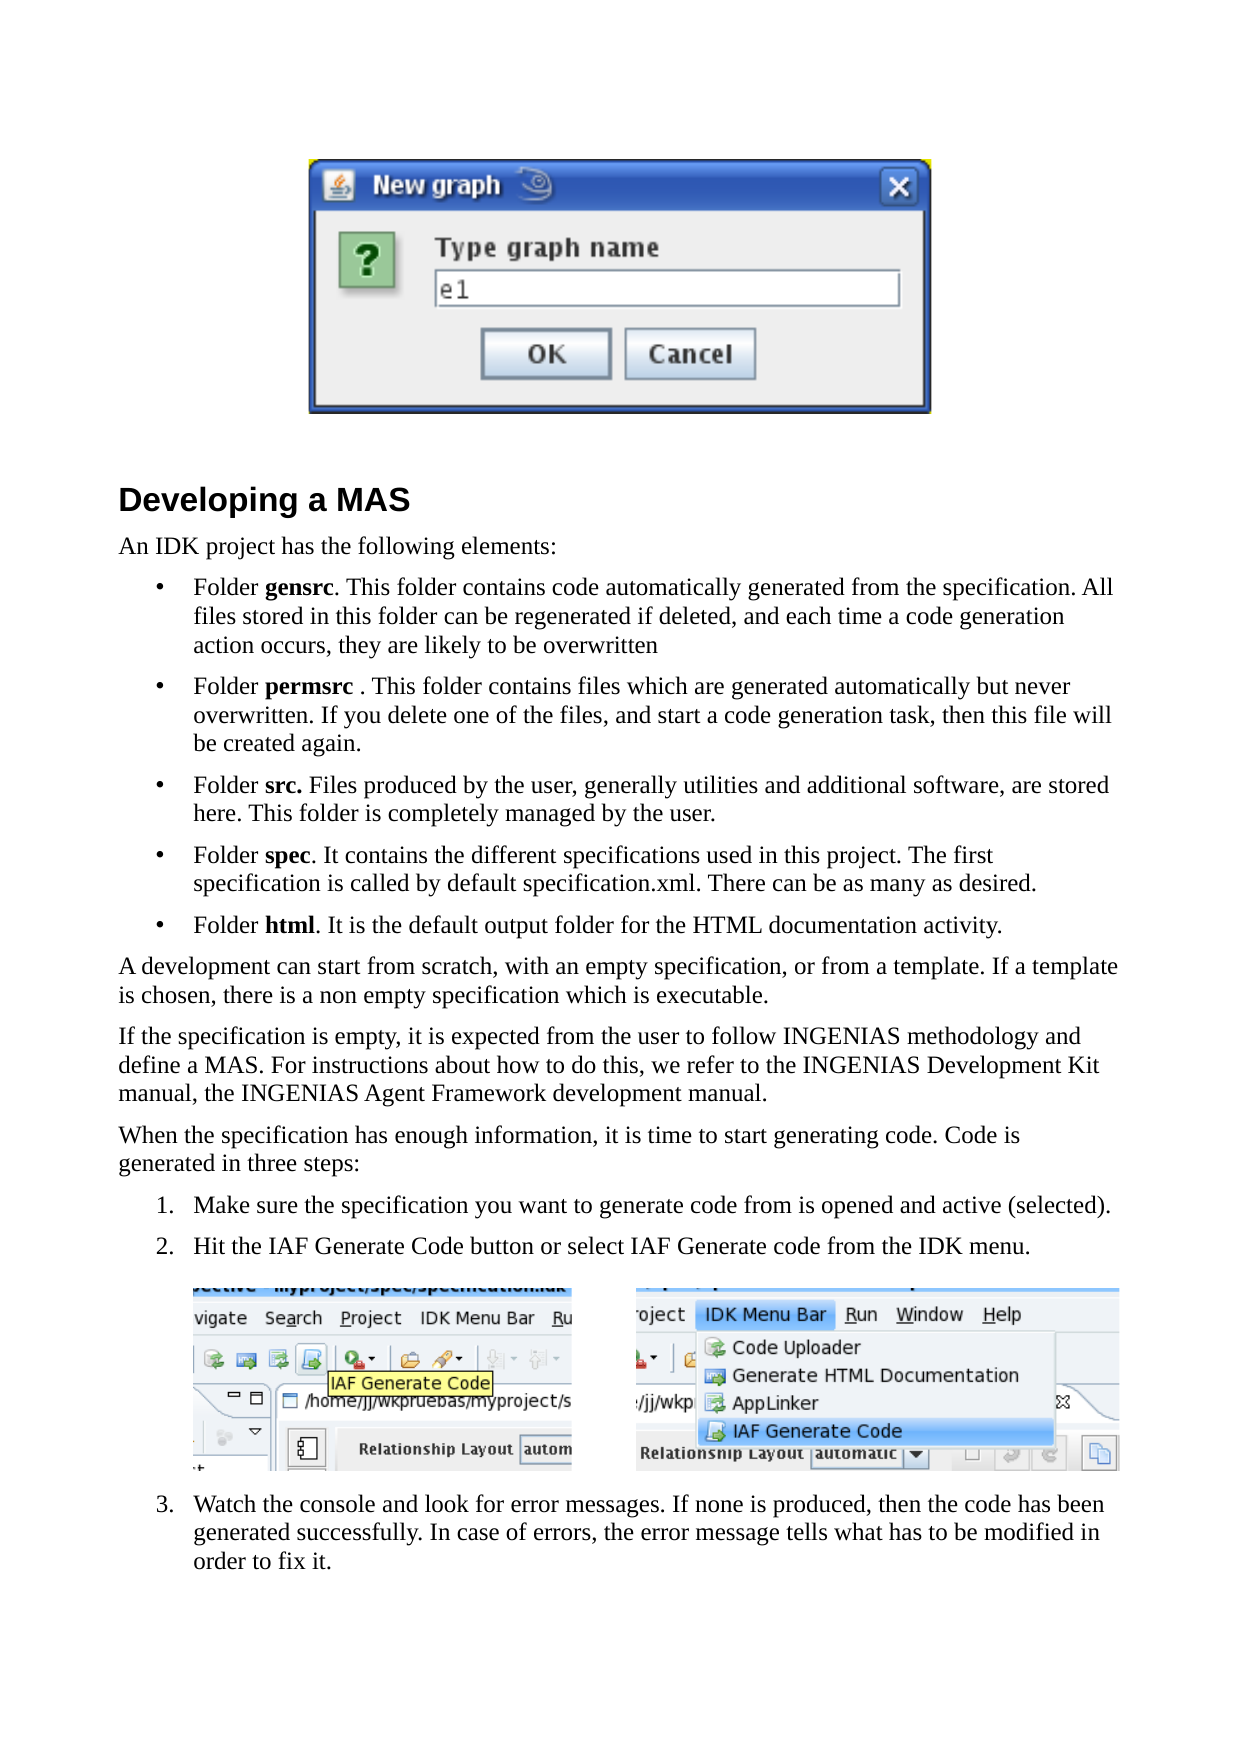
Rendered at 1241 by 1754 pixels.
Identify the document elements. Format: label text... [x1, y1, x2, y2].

list Folder gensrc. This folder contains code automatically generated from the specification. All files stored in this folder can be regenerated if deleted, and each time a code generation action occurs, they are likely to be overwritten [156, 572, 1122, 658]
list Folder html. It is the default output folder for the HTML documentation activity. [156, 910, 1122, 938]
list Hit the IAF Generate Code button or select IAF Generate code from the IDK menu. [156, 1231, 1122, 1288]
list Folder permsrc . This folder contains files which are generated automatically but never overwritten. If you delete one of the files, and start a code generation task, then this file will be created again. [156, 671, 1122, 757]
list Watch the console and look for error messages. If none is produced, then the code has been generated successfully. In case of errors, the error message tells what has to be modified in order to fix it. [156, 1489, 1122, 1575]
text A development can start from scratch, with an empty specification, or from a template. If a template is chosen, there is a non empty specification which is executable. [118, 951, 1122, 1008]
list Make sure the specification you want to generate code from is opened and active (selected). [156, 1190, 1122, 1218]
picture [193, 1288, 572, 1471]
list Folder spec. It contains the different specifications used in this project. The first specification is called by default specification.xml. There can be as many as desired. [156, 840, 1122, 897]
text An IDK project has the following elements: [118, 531, 1122, 560]
text When the specification has enough information, it is time to start generating code. Code is generated in three steps: [118, 1120, 1122, 1177]
picture [636, 1288, 1120, 1471]
picture [308, 159, 932, 414]
list Folder src. Files produced by the user, generally utilities and additional software, are stored here. This folder is completely managed by the user. [156, 770, 1122, 827]
subtitle Developing a MAS [118, 480, 1122, 518]
text If the specification is empty, it is expected from the user to follow INGENIAS methodology and define a MAS. For instructions about how to do this, we refer to the INGENIAS Development Kit manual, the INGENIAS Agent Framework development manual. [118, 1021, 1122, 1107]
